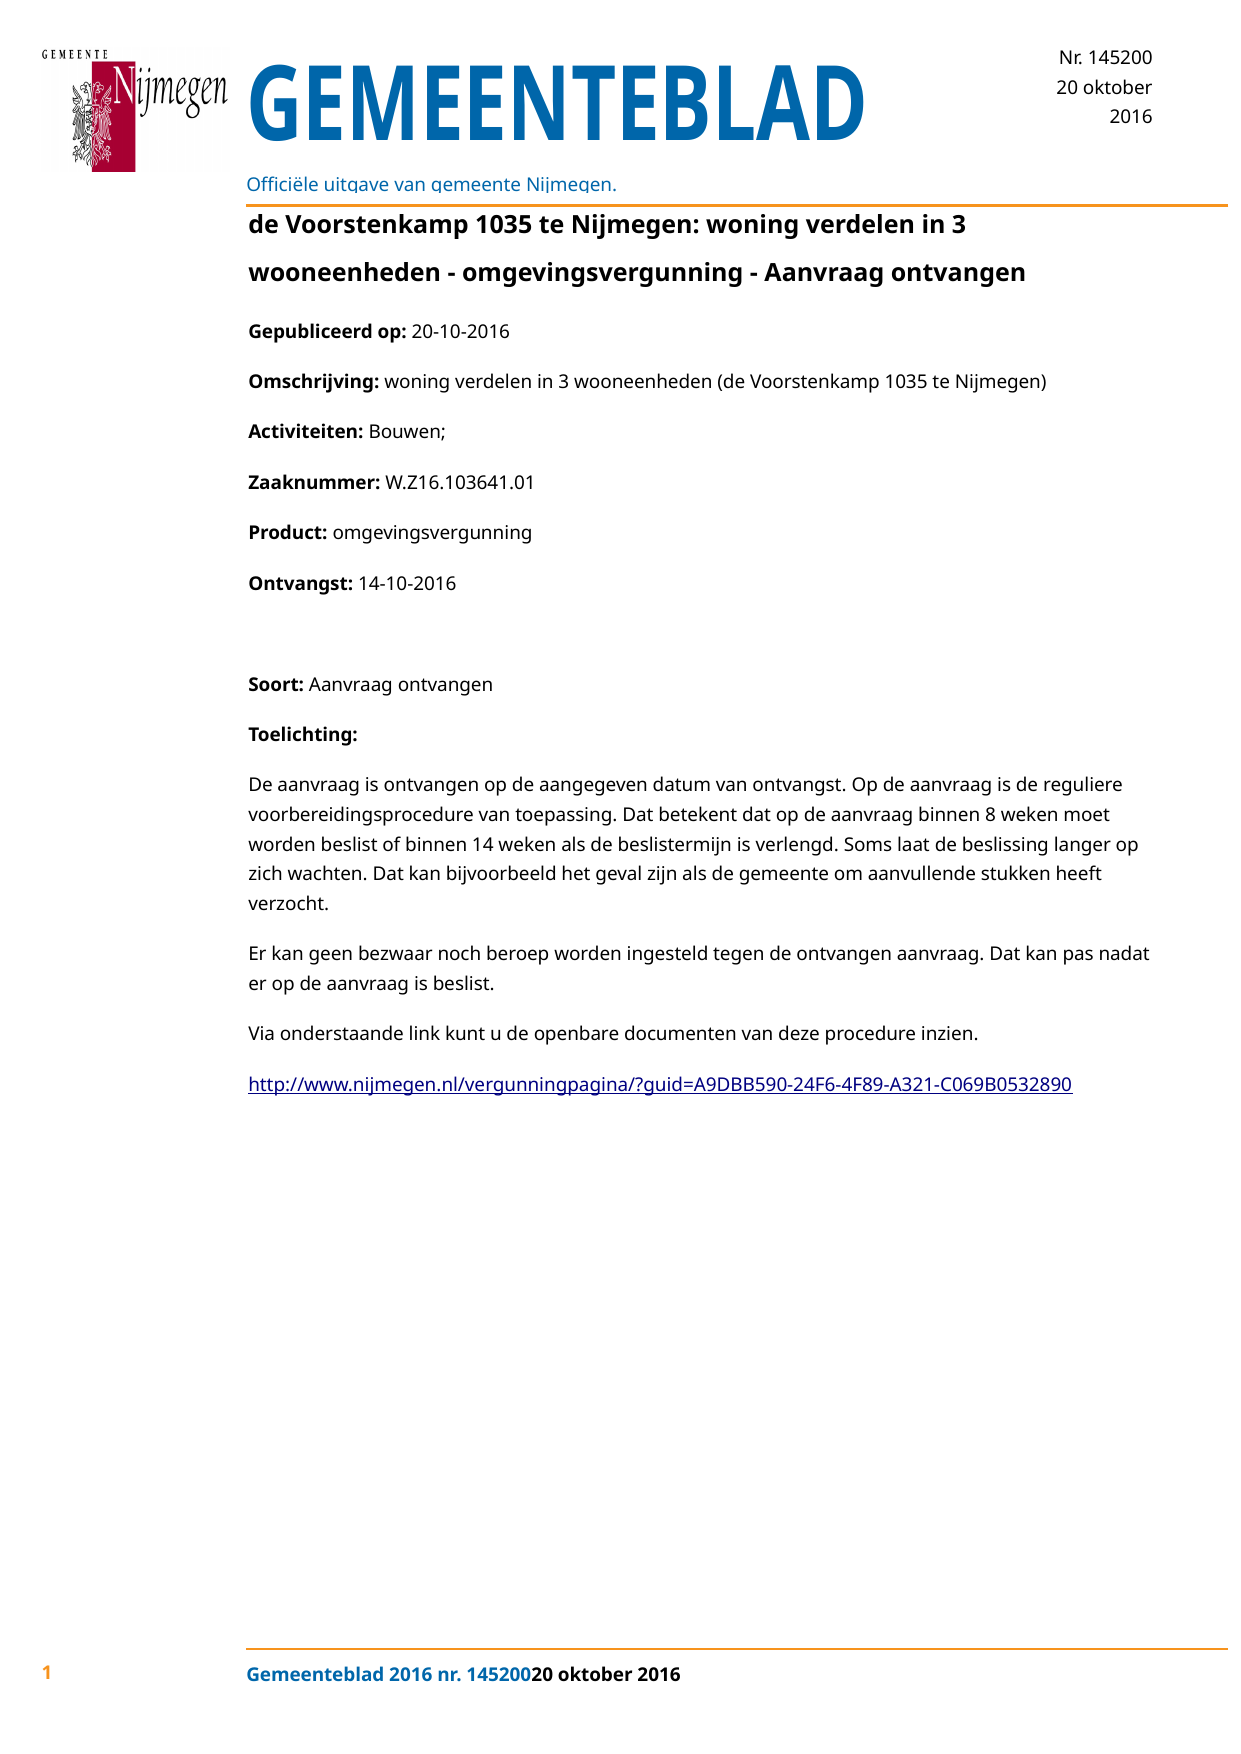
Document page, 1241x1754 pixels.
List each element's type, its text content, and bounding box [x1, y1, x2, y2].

text Ontvangst: 14-10-2016 [248, 570, 1152, 596]
text Omschrijving: woning verdelen in 3 wooneenheden (de Voorstenkamp 1035 te Nijmegen) [248, 368, 1152, 394]
picture [41, 47, 231, 172]
text Er kan geen bezwaar noch beroep worden ingesteld tegen de ontvangen aanvraag. Dat kan pas nadat er op de aanvraag is beslist. [248, 940, 1152, 996]
text De aanvraag is ontvangen op de aangegeven datum van ontvangst. Op de aanvraag is de reguliere voorbereidingsprocedure van toepassing. Dat betekent dat op de aanvraag binnen 8 weken moet worden beslist of binnen 14 weken als de beslistermijn is verlengd. Soms laat de beslissing langer op zich wachten. Dat kan bijvoorbeeld het geval zijn als de gemeente om aanvullende stukken heeft verzocht. [248, 772, 1152, 916]
text http://www.nijmegen.nl/vergunningpagina/?guid=A9DBB590-24F6-4F89-A321-C069B0532890 [248, 1071, 1152, 1097]
text Gepubliceerd op: 20-10-2016 [248, 318, 1152, 344]
text Activiteiten: Bouwen; [248, 419, 1152, 444]
text Zaaknummer: W.Z16.103641.01 [248, 469, 1152, 495]
text Product: omgevingsvergunning [248, 519, 1152, 545]
text Soort: Aanvraag ontvangen [248, 671, 1152, 697]
text de Voorstenkamp 1035 te Nijmegen: woning verdelen in 3 wooneenheden - omgevingsvergunning - Aanvraag ontvangen [248, 207, 1152, 288]
text Via onderstaande link kunt u de openbare documenten van deze procedure inzien. [248, 1020, 1152, 1046]
text Toelichting: [248, 721, 1152, 747]
